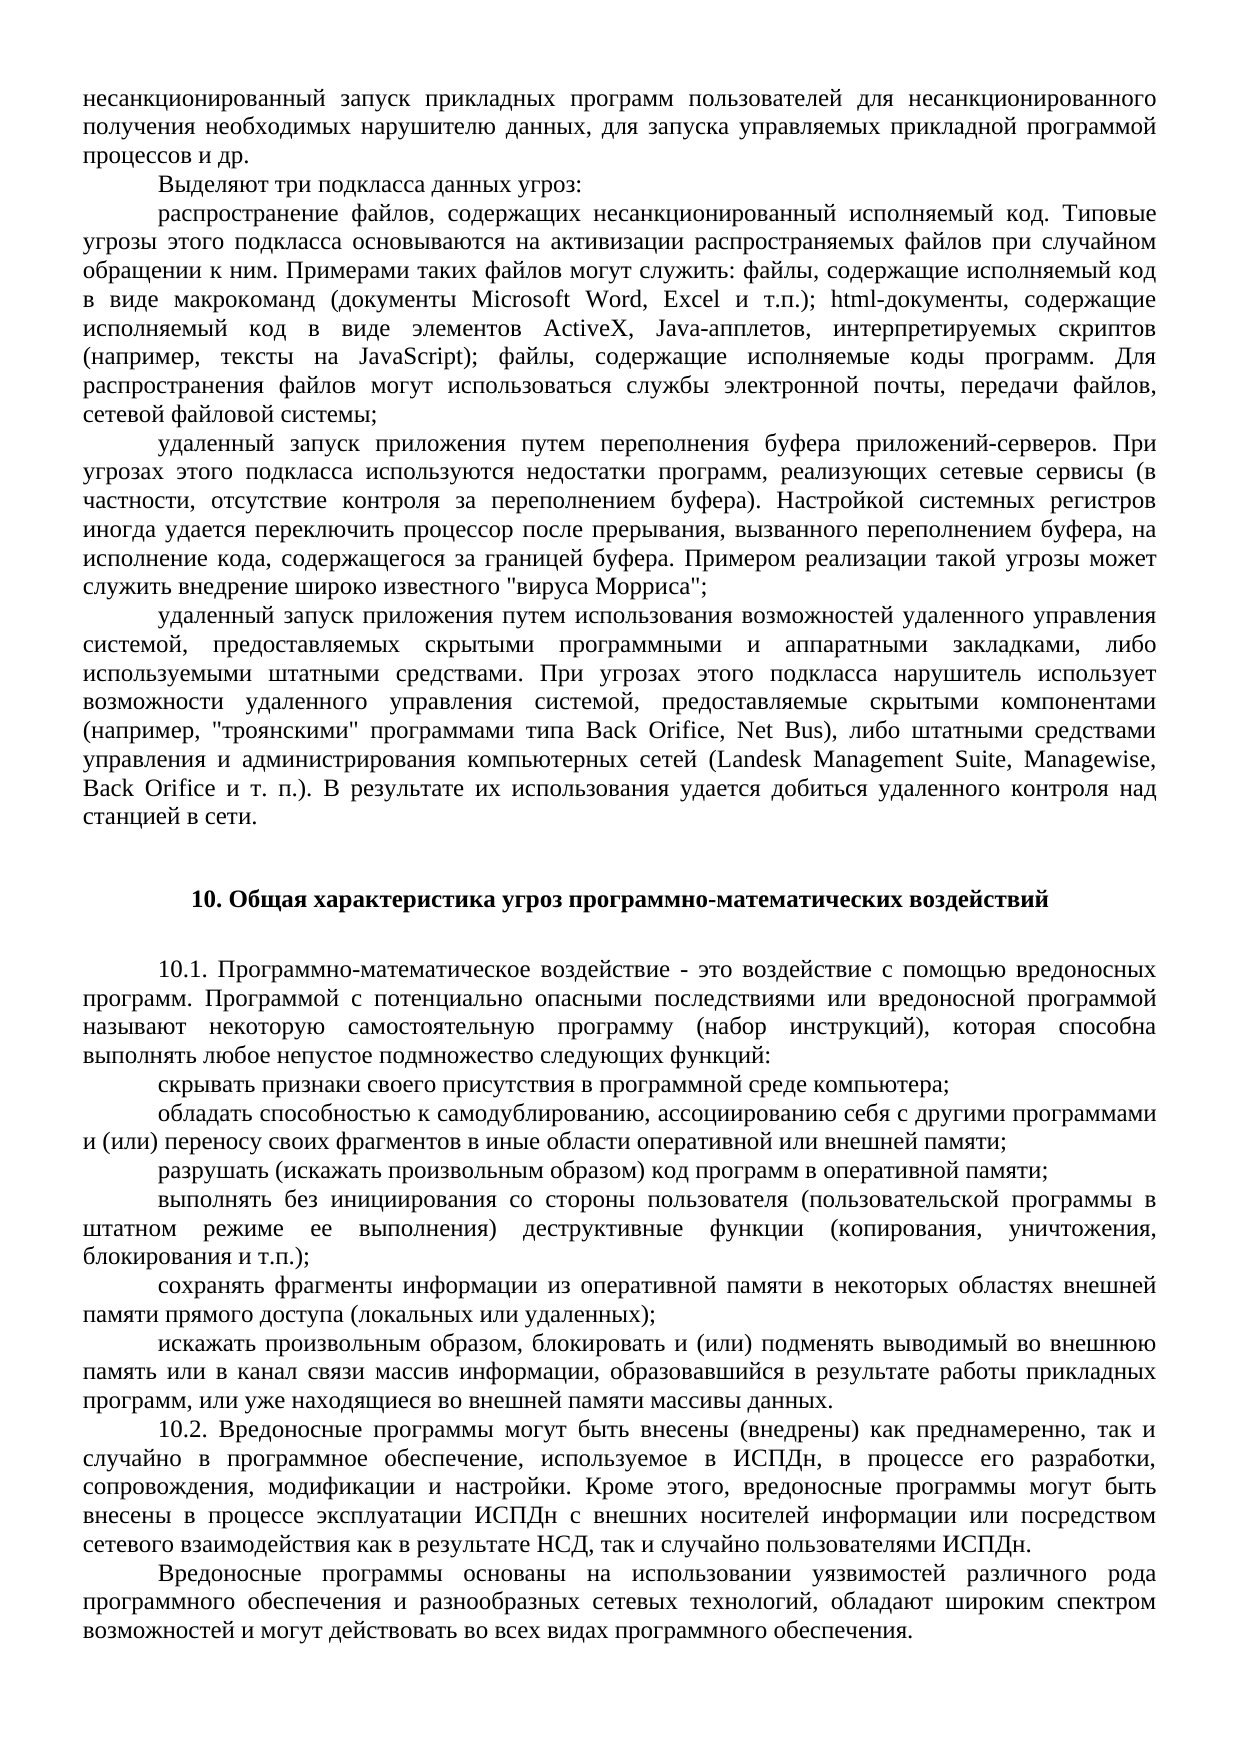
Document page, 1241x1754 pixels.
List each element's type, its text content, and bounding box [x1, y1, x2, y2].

text распространение файлов, содержащих несанкционированный исполняемый код. Типовые угрозы этого подкласса основываются на активизации распространяемых файлов при случайном обращении к ним. Примерами таких файлов могут служить: файлы, содержащие исполняемый код в виде макрокоманд (документы Microsoft Word, Excel и т.п.); html-документы, содержащие исполняемый код в виде элементов ActiveX, Java-апплетов, интерпретируемых скриптов (например, тексты на JavaScript); файлы, содержащие исполняемые коды программ. Для распространения файлов могут использоваться службы электронной почты, передачи файлов, сетевой файловой системы; [83, 198, 1157, 428]
text разрушать (искажать произвольным образом) код программ в оперативной памяти; [83, 1155, 1157, 1184]
text удаленный запуск приложения путем использования возможностей удаленного управления системой, предоставляемых скрытыми программными и аппаратными закладками, либо используемыми штатными средствами. При угрозах этого подкласса нарушитель использует возможности удаленного управления системой, предоставляемые скрытыми компонентами (например, "троянскими" программами типа Back Orifice, Net Bus), либо штатными средствами управления и администрирования компьютерных сетей (Landesk Management Suite, Managewise, Back Orifice и т. п.). В результате их использования удается добиться удаленного контроля над станцией в сети. [83, 600, 1157, 830]
text 10.2. Вредоносные программы могут быть внесены (внедрены) как преднамеренно, так и случайно в программное обеспечение, используемое в ИСПДн, в процессе его разработки, сопровождения, модификации и настройки. Кроме этого, вредоносные программы могут быть внесены в процессе эксплуатации ИСПДн с внешних носителей информации или посредством сетевого взаимодействия как в результате НСД, так и случайно пользователями ИСПДн. [83, 1414, 1157, 1558]
text Вредоносные программы основаны на использовании уязвимостей различного рода программного обеспечения и разнообразных сетевых технологий, обладают широким спектром возможностей и могут действовать во всех видах программного обеспечения. [83, 1558, 1157, 1644]
text удаленный запуск приложения путем переполнения буфера приложений-серверов. При угрозах этого подкласса используются недостатки программ, реализующих сетевые сервисы (в частности, отсутствие контроля за переполнением буфера). Настройкой системных регистров иногда удается переключить процессор после прерывания, вызванного переполнением буфера, на исполнение кода, содержащегося за границей буфера. Примером реализации такой угрозы может служить внедрение широко известного "вируса Морриса"; [83, 428, 1157, 600]
text скрывать признаки своего присутствия в программной среде компьютера; [83, 1069, 1157, 1098]
text выполнять без инициирования со стороны пользователя (пользовательской программы в штатном режиме ее выполнения) деструктивные функции (копирования, уничтожения, блокирования и т.п.); [83, 1184, 1157, 1270]
text несанкционированный запуск прикладных программ пользователей для несанкционированного получения необходимых нарушителю данных, для запуска управляемых прикладной программой процессов и др. [83, 83, 1157, 169]
text искажать произвольным образом, блокировать и (или) подменять выводимый во внешнюю память или в канал связи массив информации, образовавшийся в результате работы прикладных программ, или уже находящиеся во внешней памяти массивы данных. [83, 1328, 1157, 1414]
text сохранять фрагменты информации из оперативной памяти в некоторых областях внешней памяти прямого доступа (локальных или удаленных); [83, 1270, 1157, 1328]
text обладать способностью к самодублированию, ассоциированию себя с другими программами и (или) переносу своих фрагментов в иные области оперативной или внешней памяти; [83, 1098, 1157, 1155]
text 10.1. Программно-математическое воздействие - это воздействие с помощью вредоносных программ. Программой с потенциально опасными последствиями или вредоносной программой называют некоторую самостоятельную программу (набор инструкций), которая способна выполнять любое непустое подмножество следующих функций: [83, 954, 1157, 1069]
subtitle 10. Общая характеристика угроз программно-математических воздействий [83, 884, 1157, 913]
text Выделяют три подкласса данных угроз: [83, 169, 1157, 198]
